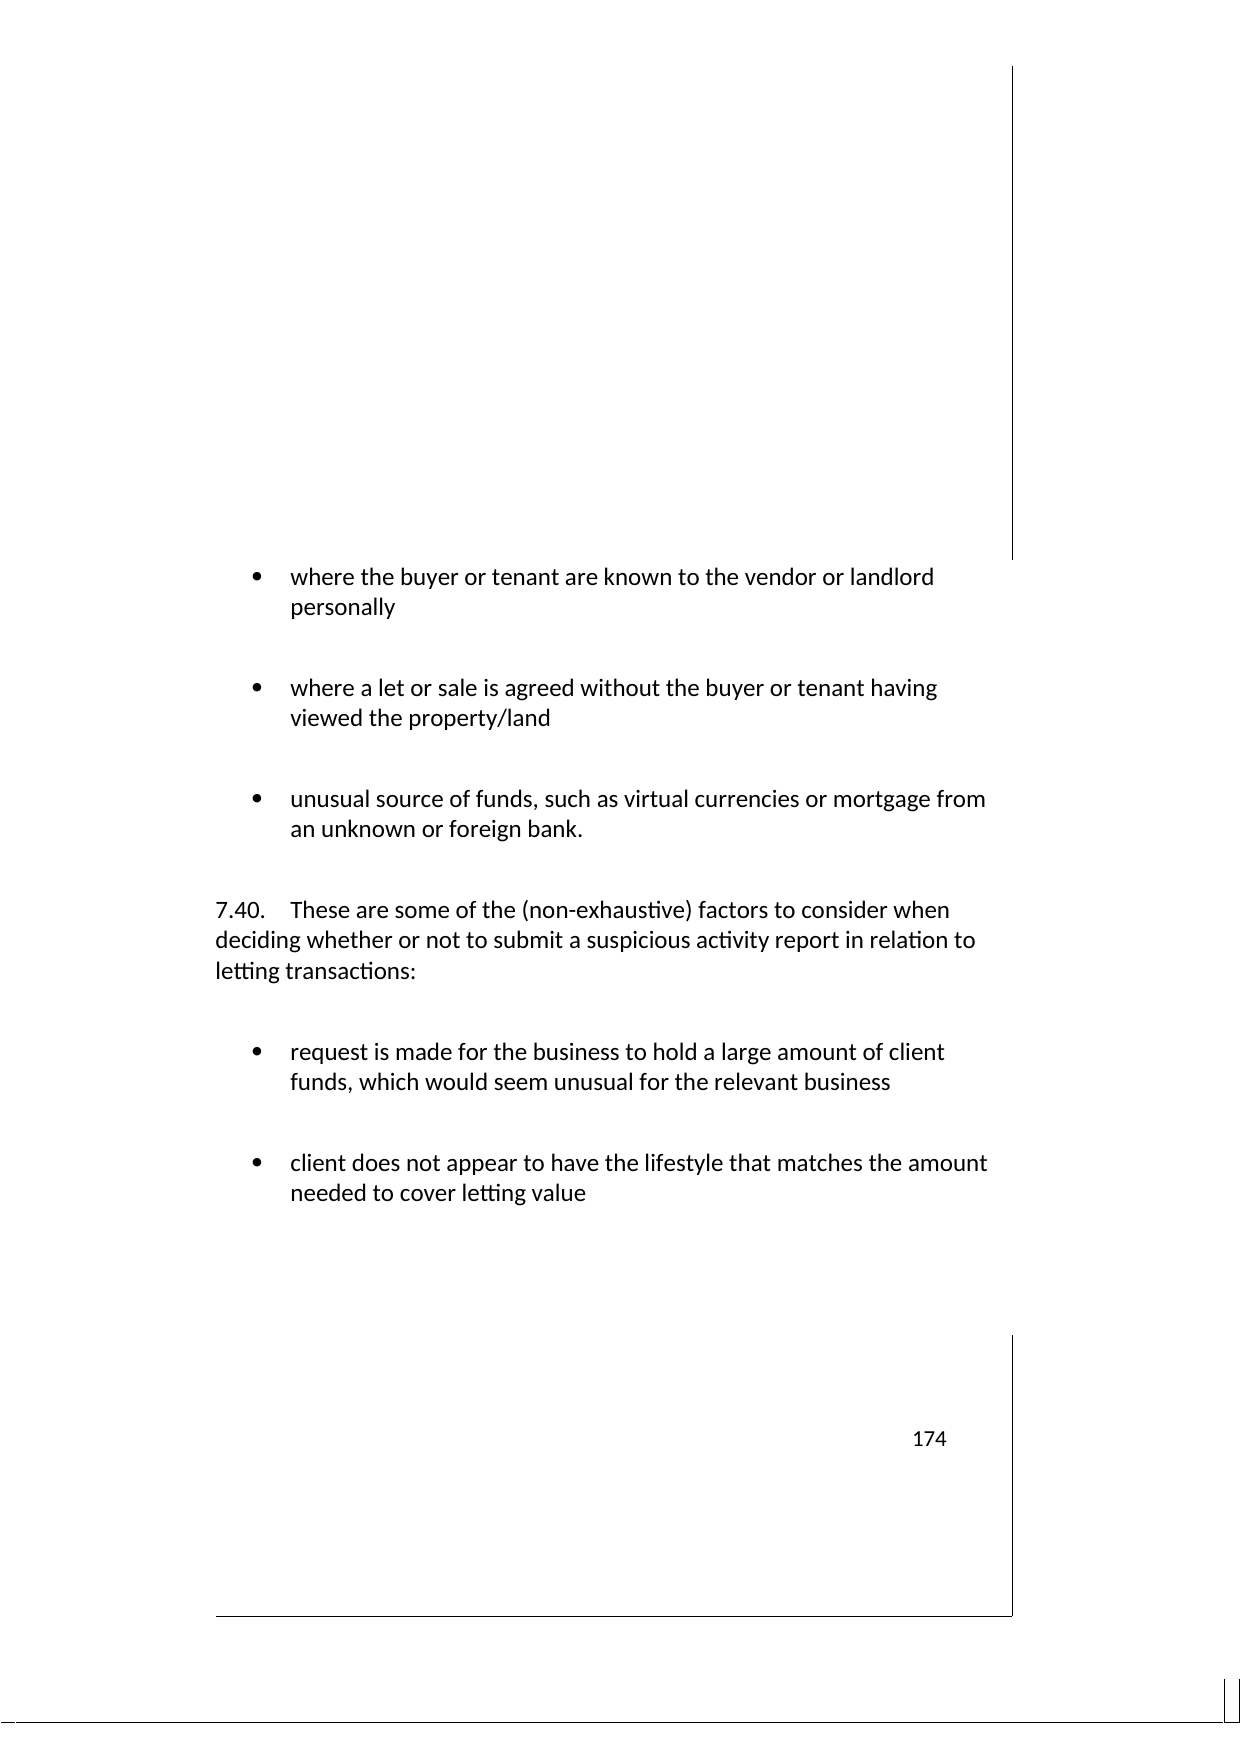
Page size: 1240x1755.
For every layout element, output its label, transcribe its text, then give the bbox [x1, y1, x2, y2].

list client does not appear to have the lifestyle that matches the amount needed to cover letting value [253, 1147, 1012, 1208]
list where a let or sale is agreed without the buyer or tenant having viewed the property/land [253, 672, 1012, 733]
list unusual source of funds, such as virtual currencies or mortgage from an unknown or foreign bank. [253, 783, 1012, 844]
list request is made for the business to hold a large amount of client funds, which would seem unusual for the relevant business [253, 1036, 1012, 1097]
list These are some of the (non-exhaustive) factors to consider when deciding whether or not to submit a suspicious activity report in relation to letting transactions: [215, 894, 1012, 986]
list where the buyer or tenant are known to the vendor or landlord personally [253, 561, 1012, 622]
